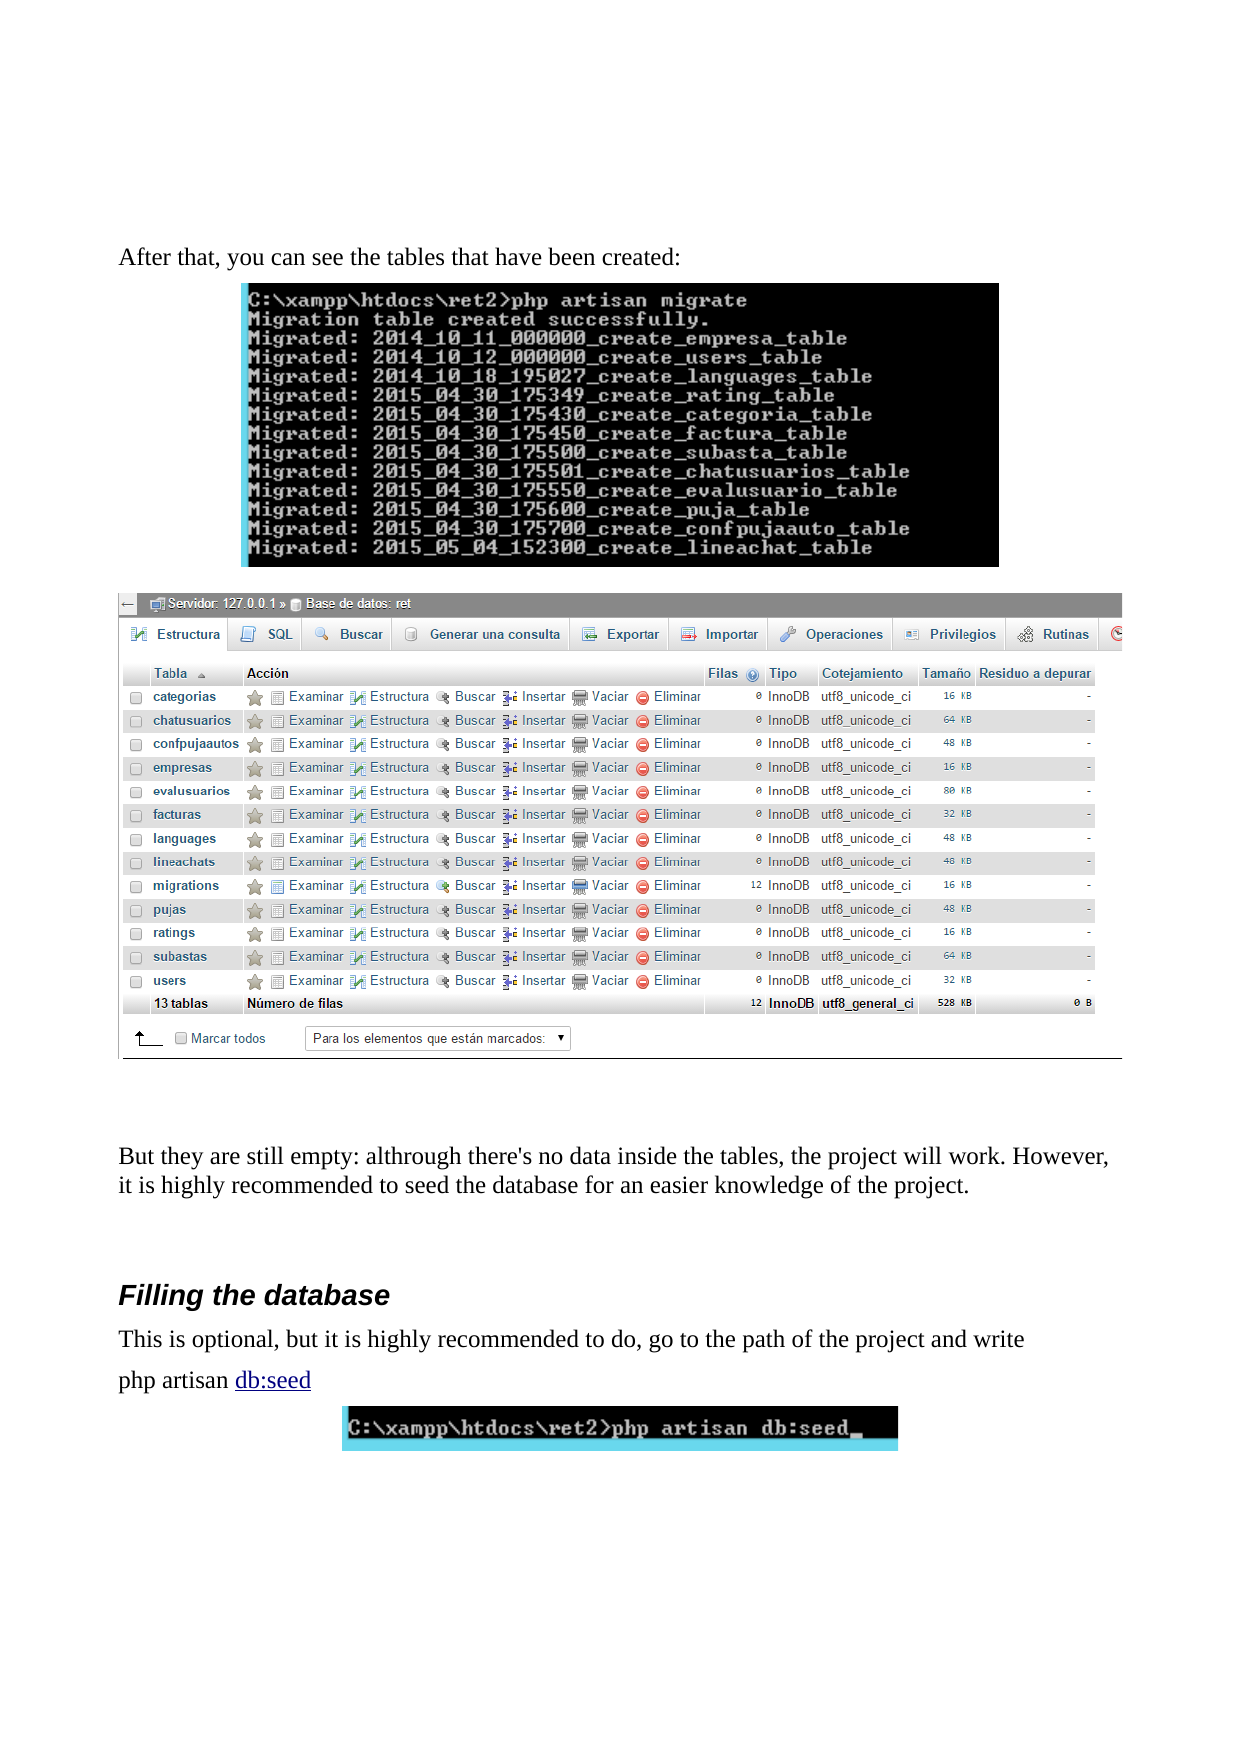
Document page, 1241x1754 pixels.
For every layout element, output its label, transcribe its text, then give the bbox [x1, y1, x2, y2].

text This is optional, but it is highly recommended to do, go to the path of the project and write [118, 1324, 1122, 1352]
text But they are still empty: althrough there's no data inside the tables, the project will work. However, it is highly recommended to seed the database for an easier knowledge of the project. [118, 1141, 1122, 1199]
subtitle Filling the database [118, 1278, 1122, 1311]
text After that, you can see the tables that have been created: [118, 242, 1122, 271]
text php artisan db:seed [118, 1365, 1122, 1394]
